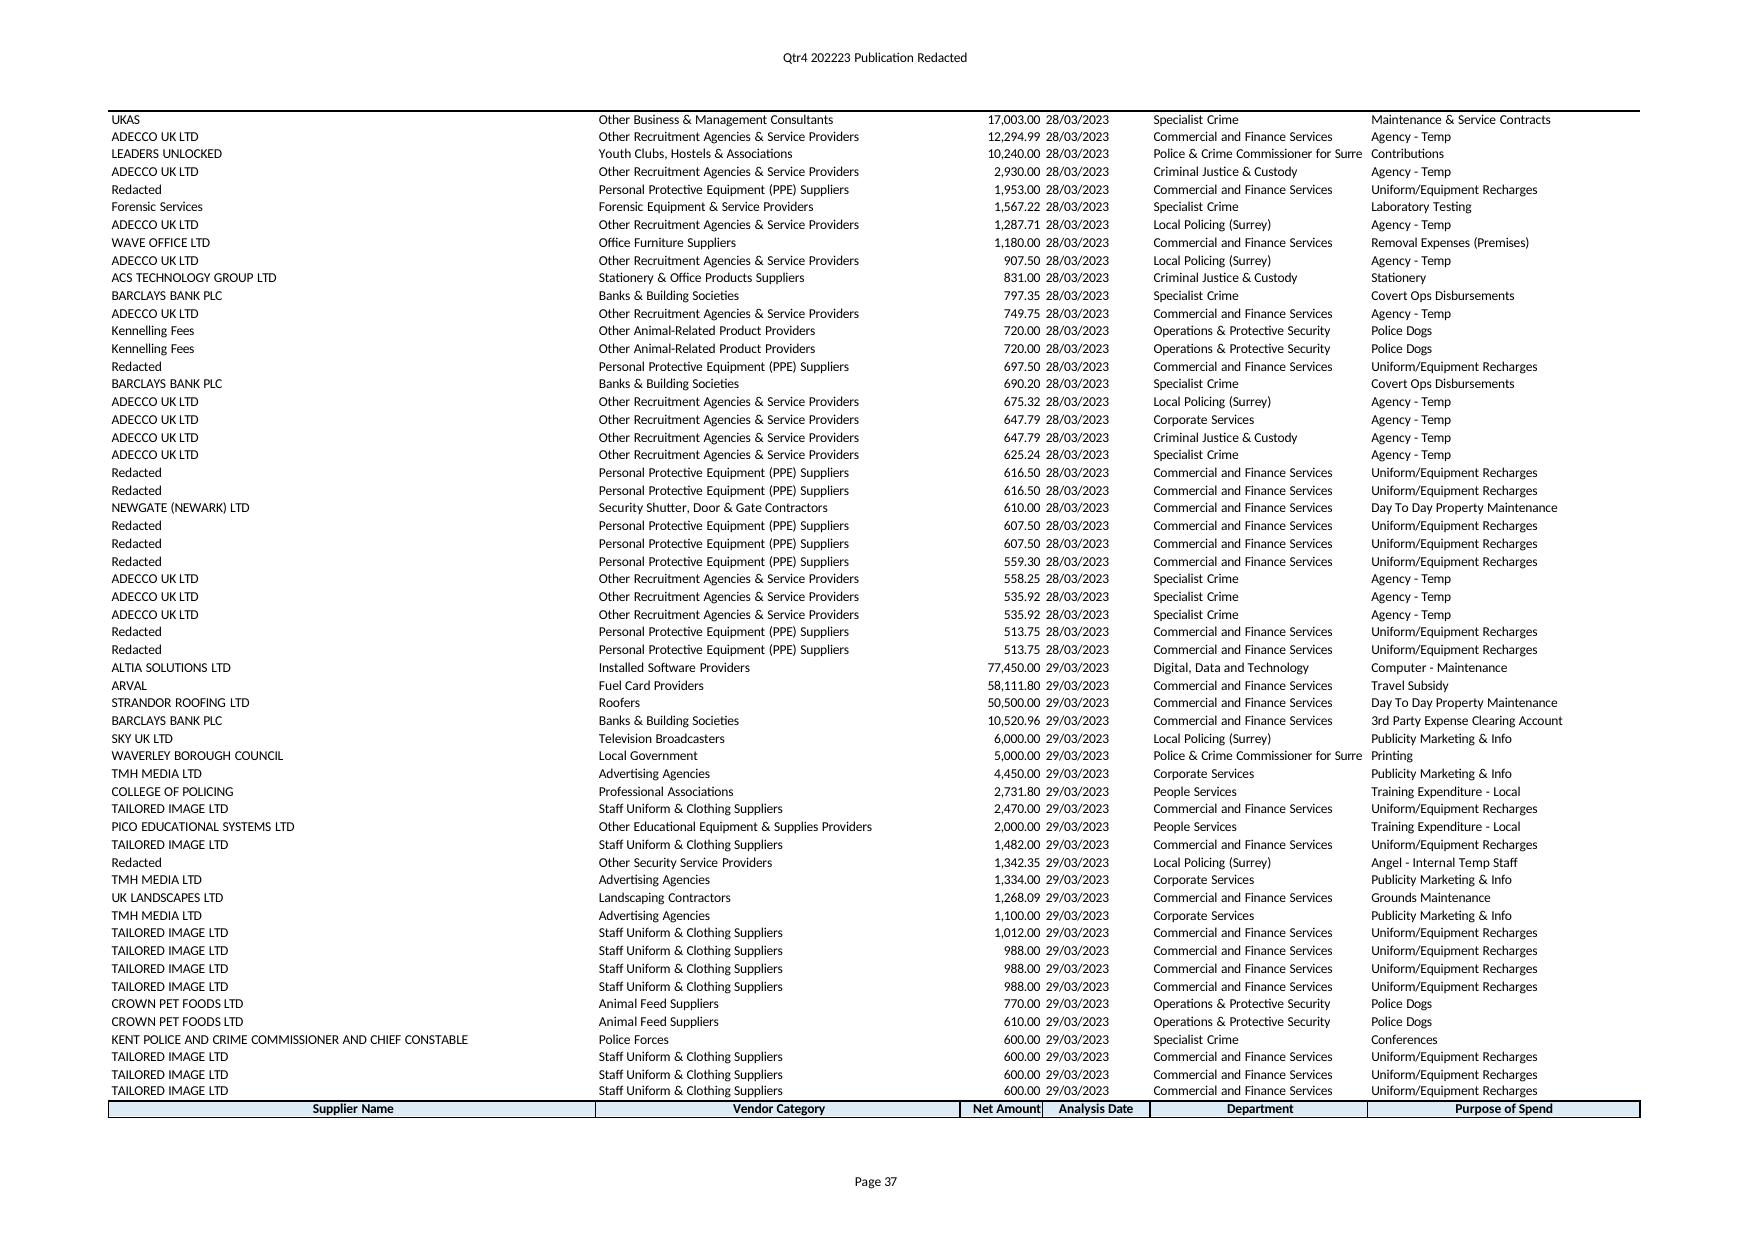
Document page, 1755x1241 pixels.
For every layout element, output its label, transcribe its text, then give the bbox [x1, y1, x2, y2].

table_cell 607.50 [960, 518, 1042, 536]
table_cell 29/03/2023 [1043, 1085, 1150, 1100]
table_cell 610.00 [960, 500, 1042, 518]
table_cell Day To Day Property Maintenance [1368, 695, 1640, 713]
table_cell ADECCO UK LTD [108, 447, 596, 465]
table_cell Other Recruitment Agencies & Service Providers [596, 607, 960, 624]
table_cell 28/03/2023 [1043, 430, 1150, 447]
table_cell WAVERLEY BOROUGH COUNCIL [108, 748, 596, 766]
table_cell ADECCO UK LTD [108, 571, 596, 589]
table_cell People Services [1150, 784, 1368, 801]
table_cell Uniform/Equipment Recharges [1368, 624, 1640, 642]
table_cell Uniform/Equipment Recharges [1368, 536, 1640, 553]
table_cell 10,520.96 [960, 713, 1042, 731]
table_cell Other Recruitment Agencies & Service Providers [596, 447, 960, 465]
table_cell Uniform/Equipment Recharges [1368, 483, 1640, 500]
table_cell Corporate Services [1150, 412, 1368, 429]
table_cell Publicity Marketing & Info [1368, 731, 1640, 748]
table_cell Commercial and Finance Services [1150, 678, 1368, 695]
table_cell Stationery [1368, 270, 1640, 288]
table_cell Covert Ops Disbursements [1368, 376, 1640, 394]
table_cell 29/03/2023 [1043, 784, 1150, 801]
table_cell 907.50 [960, 253, 1042, 270]
table_cell 749.75 [960, 306, 1042, 323]
table_cell 647.79 [960, 430, 1042, 447]
table_cell Fuel Card Providers [596, 678, 960, 695]
table_cell Removal Expenses (Premises) [1368, 235, 1640, 252]
table_cell Commercial and Finance Services [1150, 943, 1368, 961]
table_cell Commercial and Finance Services [1150, 465, 1368, 483]
table_cell 28/03/2023 [1043, 447, 1150, 465]
table_cell Uniform/Equipment Recharges [1368, 554, 1640, 571]
table_cell 29/03/2023 [1043, 943, 1150, 961]
table_cell 1,268.09 [960, 890, 1042, 908]
table_cell 29/03/2023 [1043, 731, 1150, 748]
table_cell Specialist Crime [1150, 447, 1368, 465]
table_cell PICO EDUCATIONAL SYSTEMS LTD [108, 819, 596, 837]
table_cell ADECCO UK LTD [108, 306, 596, 323]
table_cell 720.00 [960, 323, 1042, 341]
table_cell STRANDOR ROOFING LTD [108, 695, 596, 713]
table_cell Staff Uniform & Clothing Suppliers [596, 1049, 960, 1067]
table_cell Professional Associations [596, 784, 960, 801]
table_cell 28/03/2023 [1043, 376, 1150, 394]
table_cell Animal Feed Suppliers [596, 996, 960, 1014]
table_cell 607.50 [960, 536, 1042, 553]
table_cell 28/03/2023 [1043, 624, 1150, 642]
table_cell WAVE OFFICE LTD [108, 235, 596, 252]
table_cell 2,731.80 [960, 784, 1042, 801]
table_cell Publicity Marketing & Info [1368, 872, 1640, 890]
table_cell 29/03/2023 [1043, 713, 1150, 731]
table_cell Commercial and Finance Services [1150, 1067, 1368, 1085]
table_cell Personal Protective Equipment (PPE) Suppliers [596, 624, 960, 642]
table_cell Publicity Marketing & Info [1368, 908, 1640, 925]
table_cell 513.75 [960, 624, 1042, 642]
table_cell 1,012.00 [960, 925, 1042, 943]
table_cell Landscaping Contractors [596, 890, 960, 908]
table_cell Other Recruitment Agencies & Service Providers [596, 217, 960, 235]
table_cell Other Recruitment Agencies & Service Providers [596, 412, 960, 429]
table_cell Staff Uniform & Clothing Suppliers [596, 979, 960, 996]
table_cell 3rd Party Expense Clearing Account [1368, 713, 1640, 731]
table_cell 2,470.00 [960, 801, 1042, 819]
table_cell TAILORED IMAGE LTD [108, 961, 596, 978]
table_cell 29/03/2023 [1043, 979, 1150, 996]
table_cell People Services [1150, 819, 1368, 837]
table_cell Commercial and Finance Services [1150, 801, 1368, 819]
table_cell Personal Protective Equipment (PPE) Suppliers [596, 182, 960, 199]
table_cell BARCLAYS BANK PLC [108, 713, 596, 731]
table_cell Agency - Temp [1368, 394, 1640, 412]
table_cell ADECCO UK LTD [108, 253, 596, 270]
table_cell Agency - Temp [1368, 430, 1640, 447]
table_cell 600.00 [960, 1067, 1042, 1085]
table_cell TAILORED IMAGE LTD [108, 925, 596, 943]
table_cell Criminal Justice & Custody [1150, 430, 1368, 447]
table_cell Commercial and Finance Services [1150, 1085, 1368, 1100]
table_cell 988.00 [960, 943, 1042, 961]
table_cell Uniform/Equipment Recharges [1368, 961, 1640, 978]
table_cell 17,003.00 [960, 112, 1042, 128]
table_cell Roofers [596, 695, 960, 713]
table_cell 29/03/2023 [1043, 1049, 1150, 1067]
table_cell 720.00 [960, 341, 1042, 359]
table_cell Forensic Equipment & Service Providers [596, 199, 960, 217]
table_cell 675.32 [960, 394, 1042, 412]
table_cell 1,567.22 [960, 199, 1042, 217]
table_cell 558.25 [960, 571, 1042, 589]
table_cell Uniform/Equipment Recharges [1368, 182, 1640, 199]
table_cell TAILORED IMAGE LTD [108, 979, 596, 996]
table_cell 28/03/2023 [1043, 500, 1150, 518]
table_cell TMH MEDIA LTD [108, 872, 596, 890]
table_cell 6,000.00 [960, 731, 1042, 748]
table_cell Publicity Marketing & Info [1368, 766, 1640, 784]
table_cell Agency - Temp [1368, 607, 1640, 624]
table_cell Redacted [108, 642, 596, 660]
table_cell Personal Protective Equipment (PPE) Suppliers [596, 359, 960, 376]
table_cell Uniform/Equipment Recharges [1368, 925, 1640, 943]
table_cell Personal Protective Equipment (PPE) Suppliers [596, 536, 960, 553]
table_cell 2,930.00 [960, 164, 1042, 182]
table_cell Staff Uniform & Clothing Suppliers [596, 943, 960, 961]
table_header Net Amount [961, 1102, 1042, 1116]
table_cell 988.00 [960, 979, 1042, 996]
table_cell Criminal Justice & Custody [1150, 164, 1368, 182]
table_cell Advertising Agencies [596, 872, 960, 890]
table_cell Other Animal-Related Product Providers [596, 323, 960, 341]
table_cell Commercial and Finance Services [1150, 500, 1368, 518]
table_cell Specialist Crime [1150, 1032, 1368, 1049]
table_cell Local Policing (Surrey) [1150, 253, 1368, 270]
table_cell Redacted [108, 536, 596, 553]
table_cell TAILORED IMAGE LTD [108, 943, 596, 961]
table_cell 1,482.00 [960, 837, 1042, 854]
table_cell Other Recruitment Agencies & Service Providers [596, 129, 960, 146]
table_cell 28/03/2023 [1043, 323, 1150, 341]
table_cell 28/03/2023 [1043, 288, 1150, 306]
table_cell Banks & Building Societies [596, 288, 960, 306]
table_cell 28/03/2023 [1043, 164, 1150, 182]
table_cell 1,100.00 [960, 908, 1042, 925]
table_cell Criminal Justice & Custody [1150, 270, 1368, 288]
table_cell Uniform/Equipment Recharges [1368, 943, 1640, 961]
table_cell 28/03/2023 [1043, 571, 1150, 589]
table_cell Other Recruitment Agencies & Service Providers [596, 253, 960, 270]
table_cell 28/03/2023 [1043, 518, 1150, 536]
table_cell 28/03/2023 [1043, 199, 1150, 217]
table_cell Commercial and Finance Services [1150, 624, 1368, 642]
table_cell 29/03/2023 [1043, 748, 1150, 766]
table_cell Specialist Crime [1150, 112, 1368, 128]
table_cell Other Recruitment Agencies & Service Providers [596, 430, 960, 447]
table_cell 28/03/2023 [1043, 483, 1150, 500]
table_cell 28/03/2023 [1043, 146, 1150, 164]
table_cell 625.24 [960, 447, 1042, 465]
table_cell Uniform/Equipment Recharges [1368, 518, 1640, 536]
table_cell Other Security Service Providers [596, 855, 960, 872]
table_cell Operations & Protective Security [1150, 996, 1368, 1014]
table_cell Uniform/Equipment Recharges [1368, 465, 1640, 483]
table_cell Other Animal-Related Product Providers [596, 341, 960, 359]
table_cell Staff Uniform & Clothing Suppliers [596, 961, 960, 978]
table_cell 28/03/2023 [1043, 129, 1150, 146]
table_cell Television Broadcasters [596, 731, 960, 748]
table_cell CROWN PET FOODS LTD [108, 996, 596, 1014]
table_cell Personal Protective Equipment (PPE) Suppliers [596, 483, 960, 500]
table_cell ARVAL [108, 678, 596, 695]
table_cell TAILORED IMAGE LTD [108, 1049, 596, 1067]
table_cell 28/03/2023 [1043, 217, 1150, 235]
table_cell Kennelling Fees [108, 341, 596, 359]
table_cell 28/03/2023 [1043, 642, 1150, 660]
table_cell Office Furniture Suppliers [596, 235, 960, 252]
table_cell Specialist Crime [1150, 288, 1368, 306]
table_cell 797.35 [960, 288, 1042, 306]
table_cell 29/03/2023 [1043, 660, 1150, 677]
table_cell Other Educational Equipment & Supplies Providers [596, 819, 960, 837]
table_cell 831.00 [960, 270, 1042, 288]
table_cell 29/03/2023 [1043, 1067, 1150, 1085]
table_cell 29/03/2023 [1043, 819, 1150, 837]
table_cell Laboratory Testing [1368, 199, 1640, 217]
table_cell Staff Uniform & Clothing Suppliers [596, 801, 960, 819]
table_cell 690.20 [960, 376, 1042, 394]
table_cell Conferences [1368, 1032, 1640, 1049]
table_cell Computer - Maintenance [1368, 660, 1640, 677]
table_cell Travel Subsidy [1368, 678, 1640, 695]
table_cell 5,000.00 [960, 748, 1042, 766]
table_cell Specialist Crime [1150, 607, 1368, 624]
table_cell Redacted [108, 465, 596, 483]
table_cell Redacted [108, 483, 596, 500]
table_cell TAILORED IMAGE LTD [108, 801, 596, 819]
table_cell ACS TECHNOLOGY GROUP LTD [108, 270, 596, 288]
table_cell Redacted [108, 359, 596, 376]
table_cell Operations & Protective Security [1150, 323, 1368, 341]
table_cell 29/03/2023 [1043, 766, 1150, 784]
table_cell Police Dogs [1368, 1014, 1640, 1032]
table_cell Agency - Temp [1368, 447, 1640, 465]
table_cell Local Policing (Surrey) [1150, 394, 1368, 412]
table_cell ADECCO UK LTD [108, 129, 596, 146]
table_cell 29/03/2023 [1043, 925, 1150, 943]
table_cell 28/03/2023 [1043, 270, 1150, 288]
table_cell 28/03/2023 [1043, 359, 1150, 376]
table_cell Personal Protective Equipment (PPE) Suppliers [596, 518, 960, 536]
table_cell 28/03/2023 [1043, 235, 1150, 252]
table_cell BARCLAYS BANK PLC [108, 288, 596, 306]
table_cell 29/03/2023 [1043, 996, 1150, 1014]
table_cell 29/03/2023 [1043, 961, 1150, 978]
table_cell Commercial and Finance Services [1150, 642, 1368, 660]
table_cell Commercial and Finance Services [1150, 182, 1368, 199]
table_cell 988.00 [960, 961, 1042, 978]
table_cell Specialist Crime [1150, 376, 1368, 394]
table_cell Advertising Agencies [596, 908, 960, 925]
table_cell 28/03/2023 [1043, 554, 1150, 571]
table_cell 647.79 [960, 412, 1042, 429]
table_cell 513.75 [960, 642, 1042, 660]
table_header Purpose of Spend [1368, 1102, 1639, 1116]
table_cell Personal Protective Equipment (PPE) Suppliers [596, 642, 960, 660]
table_cell Police & Crime Commissioner for Surre [1150, 748, 1368, 766]
table_cell 28/03/2023 [1043, 253, 1150, 270]
table_cell Uniform/Equipment Recharges [1368, 1085, 1640, 1100]
table_cell 29/03/2023 [1043, 890, 1150, 908]
table_header Supplier Name [109, 1102, 595, 1116]
table_cell Police Dogs [1368, 341, 1640, 359]
table_cell Corporate Services [1150, 766, 1368, 784]
table_cell 29/03/2023 [1043, 695, 1150, 713]
table_cell KENT POLICE AND CRIME COMMISSIONER AND CHIEF CONSTABLE [108, 1032, 596, 1049]
table_cell ADECCO UK LTD [108, 589, 596, 607]
table_header Vendor Category [596, 1102, 959, 1116]
table_cell Uniform/Equipment Recharges [1368, 837, 1640, 854]
table_cell 28/03/2023 [1043, 341, 1150, 359]
table_cell Other Recruitment Agencies & Service Providers [596, 306, 960, 323]
table_cell Personal Protective Equipment (PPE) Suppliers [596, 554, 960, 571]
table_cell Agency - Temp [1368, 253, 1640, 270]
table_header Analysis Date [1043, 1102, 1149, 1116]
table_cell Local Policing (Surrey) [1150, 217, 1368, 235]
table_cell Staff Uniform & Clothing Suppliers [596, 925, 960, 943]
table_cell 1,287.71 [960, 217, 1042, 235]
table_cell Grounds Maintenance [1368, 890, 1640, 908]
table_cell Agency - Temp [1368, 412, 1640, 429]
table_cell Commercial and Finance Services [1150, 359, 1368, 376]
table_cell SKY UK LTD [108, 731, 596, 748]
table_cell Uniform/Equipment Recharges [1368, 979, 1640, 996]
table_cell 28/03/2023 [1043, 465, 1150, 483]
table_cell ADECCO UK LTD [108, 412, 596, 429]
table_cell 28/03/2023 [1043, 306, 1150, 323]
table_cell 616.50 [960, 483, 1042, 500]
table_cell 77,450.00 [960, 660, 1042, 677]
table_cell 697.50 [960, 359, 1042, 376]
table_cell Youth Clubs, Hostels & Associations [596, 146, 960, 164]
table_cell Commercial and Finance Services [1150, 1049, 1368, 1067]
table_cell 559.30 [960, 554, 1042, 571]
table_cell TMH MEDIA LTD [108, 766, 596, 784]
table_cell Forensic Services [108, 199, 596, 217]
table_cell Uniform/Equipment Recharges [1368, 1067, 1640, 1085]
table_cell Staff Uniform & Clothing Suppliers [596, 1067, 960, 1085]
table_cell Kennelling Fees [108, 323, 596, 341]
table_cell TMH MEDIA LTD [108, 908, 596, 925]
table_cell Corporate Services [1150, 872, 1368, 890]
table_cell Agency - Temp [1368, 589, 1640, 607]
table_cell 1,953.00 [960, 182, 1042, 199]
table_cell Angel - Internal Temp Staff [1368, 855, 1640, 872]
table_cell 29/03/2023 [1043, 855, 1150, 872]
table_cell Specialist Crime [1150, 589, 1368, 607]
table_cell Other Recruitment Agencies & Service Providers [596, 164, 960, 182]
table_cell Specialist Crime [1150, 199, 1368, 217]
table_cell LEADERS UNLOCKED [108, 146, 596, 164]
table_cell Training Expenditure - Local [1368, 784, 1640, 801]
table_cell Other Recruitment Agencies & Service Providers [596, 589, 960, 607]
table_cell TAILORED IMAGE LTD [108, 837, 596, 854]
table_cell Commercial and Finance Services [1150, 713, 1368, 731]
table_cell Stationery & Office Products Suppliers [596, 270, 960, 288]
table_cell Agency - Temp [1368, 129, 1640, 146]
table_cell Other Recruitment Agencies & Service Providers [596, 571, 960, 589]
table_cell UK LANDSCAPES LTD [108, 890, 596, 908]
table_cell Agency - Temp [1368, 217, 1640, 235]
table_cell Agency - Temp [1368, 306, 1640, 323]
table_cell Redacted [108, 554, 596, 571]
table_cell 616.50 [960, 465, 1042, 483]
table_cell Commercial and Finance Services [1150, 979, 1368, 996]
table_cell 29/03/2023 [1043, 837, 1150, 854]
table_header Department [1151, 1102, 1367, 1116]
table_cell 1,334.00 [960, 872, 1042, 890]
table_cell Corporate Services [1150, 908, 1368, 925]
table_cell Training Expenditure - Local [1368, 819, 1640, 837]
table_cell Commercial and Finance Services [1150, 925, 1368, 943]
table_cell 4,450.00 [960, 766, 1042, 784]
table_cell ADECCO UK LTD [108, 217, 596, 235]
table_cell ADECCO UK LTD [108, 394, 596, 412]
table_cell NEWGATE (NEWARK) LTD [108, 500, 596, 518]
table_cell Banks & Building Societies [596, 713, 960, 731]
table_cell Commercial and Finance Services [1150, 518, 1368, 536]
table_cell Commercial and Finance Services [1150, 695, 1368, 713]
table_cell Animal Feed Suppliers [596, 1014, 960, 1032]
table_cell 29/03/2023 [1043, 908, 1150, 925]
table_cell ALTIA SOLUTIONS LTD [108, 660, 596, 677]
table_cell Commercial and Finance Services [1150, 554, 1368, 571]
table_cell 600.00 [960, 1032, 1042, 1049]
table_cell Banks & Building Societies [596, 376, 960, 394]
table_cell BARCLAYS BANK PLC [108, 376, 596, 394]
table_cell 29/03/2023 [1043, 1032, 1150, 1049]
table_cell Police & Crime Commissioner for Surre [1150, 146, 1368, 164]
table_cell Commercial and Finance Services [1150, 129, 1368, 146]
table_cell Local Government [596, 748, 960, 766]
table_cell Security Shutter, Door & Gate Contractors [596, 500, 960, 518]
table_cell 29/03/2023 [1043, 1014, 1150, 1032]
table_cell Operations & Protective Security [1150, 1014, 1368, 1032]
table_cell 28/03/2023 [1043, 182, 1150, 199]
table_cell Installed Software Providers [596, 660, 960, 677]
table_cell 29/03/2023 [1043, 678, 1150, 695]
table_cell Commercial and Finance Services [1150, 961, 1368, 978]
table_cell Contributions [1368, 146, 1640, 164]
table_cell Redacted [108, 624, 596, 642]
table_cell 29/03/2023 [1043, 801, 1150, 819]
table_cell Agency - Temp [1368, 571, 1640, 589]
table_cell Commercial and Finance Services [1150, 536, 1368, 553]
table_cell 58,111.80 [960, 678, 1042, 695]
table_cell Commercial and Finance Services [1150, 235, 1368, 252]
table_cell Commercial and Finance Services [1150, 483, 1368, 500]
table_cell Commercial and Finance Services [1150, 890, 1368, 908]
table_cell 10,240.00 [960, 146, 1042, 164]
table_cell 28/03/2023 [1043, 536, 1150, 553]
table_cell Printing [1368, 748, 1640, 766]
table_cell Redacted [108, 518, 596, 536]
table_cell Covert Ops Disbursements [1368, 288, 1640, 306]
table_cell CROWN PET FOODS LTD [108, 1014, 596, 1032]
table_cell ADECCO UK LTD [108, 164, 596, 182]
table_cell 1,180.00 [960, 235, 1042, 252]
table_cell Uniform/Equipment Recharges [1368, 359, 1640, 376]
table_cell COLLEGE OF POLICING [108, 784, 596, 801]
table_cell Staff Uniform & Clothing Suppliers [596, 1085, 960, 1100]
table_cell UKAS [108, 112, 596, 128]
table_cell Commercial and Finance Services [1150, 306, 1368, 323]
table_cell Other Business & Management Consultants [596, 112, 960, 128]
table_cell Local Policing (Surrey) [1150, 731, 1368, 748]
table_cell 535.92 [960, 607, 1042, 624]
table_cell Day To Day Property Maintenance [1368, 500, 1640, 518]
table_cell Agency - Temp [1368, 164, 1640, 182]
table_cell 50,500.00 [960, 695, 1042, 713]
table_cell 600.00 [960, 1085, 1042, 1100]
table_cell 2,000.00 [960, 819, 1042, 837]
table_cell 770.00 [960, 996, 1042, 1014]
table_cell Maintenance & Service Contracts [1368, 112, 1640, 128]
table_cell TAILORED IMAGE LTD [108, 1067, 596, 1085]
table_cell Police Dogs [1368, 996, 1640, 1014]
table_cell Digital, Data and Technology [1150, 660, 1368, 677]
table_cell Uniform/Equipment Recharges [1368, 801, 1640, 819]
table_cell 28/03/2023 [1043, 394, 1150, 412]
table_cell Police Forces [596, 1032, 960, 1049]
table_cell Operations & Protective Security [1150, 341, 1368, 359]
table_cell Redacted [108, 855, 596, 872]
table_cell 610.00 [960, 1014, 1042, 1032]
table_cell Uniform/Equipment Recharges [1368, 642, 1640, 660]
table_cell Local Policing (Surrey) [1150, 855, 1368, 872]
table_cell Police Dogs [1368, 323, 1640, 341]
table_cell Other Recruitment Agencies & Service Providers [596, 394, 960, 412]
table_cell Uniform/Equipment Recharges [1368, 1049, 1640, 1067]
table_cell 600.00 [960, 1049, 1042, 1067]
table_cell TAILORED IMAGE LTD [108, 1085, 596, 1100]
table_cell Advertising Agencies [596, 766, 960, 784]
table_cell 29/03/2023 [1043, 872, 1150, 890]
table_cell 535.92 [960, 589, 1042, 607]
table_cell ADECCO UK LTD [108, 607, 596, 624]
table_cell 28/03/2023 [1043, 607, 1150, 624]
table_cell Specialist Crime [1150, 571, 1368, 589]
table_cell ADECCO UK LTD [108, 430, 596, 447]
table_cell 28/03/2023 [1043, 412, 1150, 429]
table_cell Redacted [108, 182, 596, 199]
table_cell Commercial and Finance Services [1150, 837, 1368, 854]
table_cell Staff Uniform & Clothing Suppliers [596, 837, 960, 854]
table_cell Personal Protective Equipment (PPE) Suppliers [596, 465, 960, 483]
table_cell 28/03/2023 [1043, 589, 1150, 607]
table_cell 28/03/2023 [1043, 112, 1150, 128]
table_cell 1,342.35 [960, 855, 1042, 872]
table_cell 12,294.99 [960, 129, 1042, 146]
